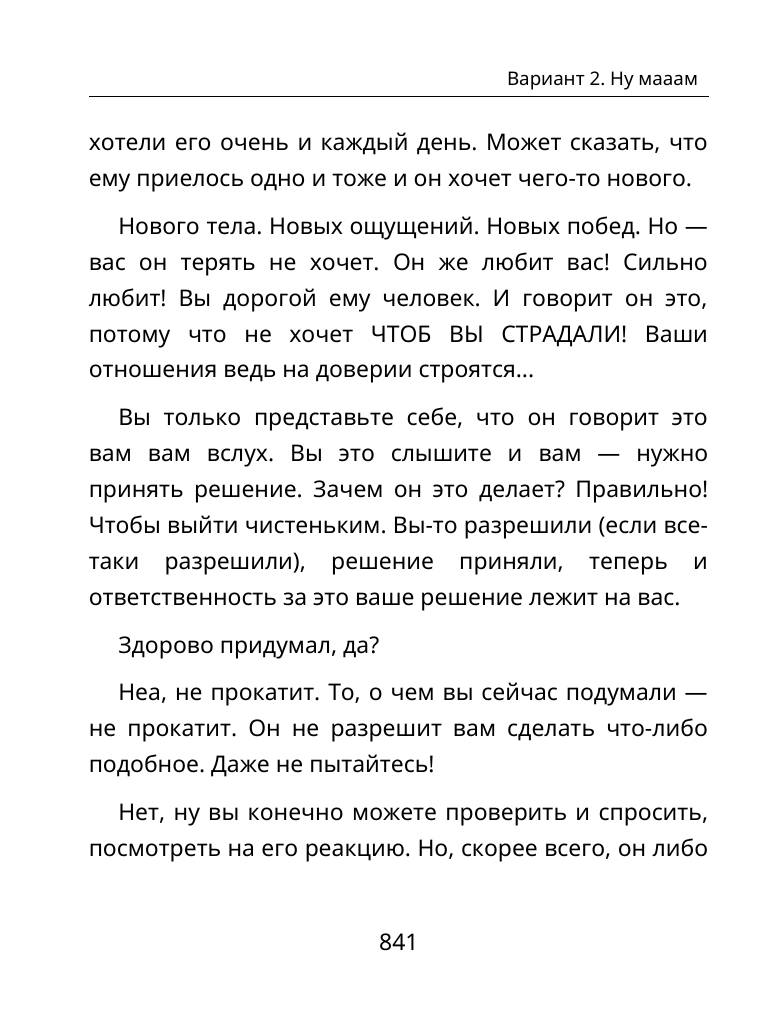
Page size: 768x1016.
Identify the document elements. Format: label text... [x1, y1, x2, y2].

text Здорово придумал, да? [88, 628, 709, 660]
text хотели его очень и каждый день. Может сказать, что ему приелось одно и тоже и он хочет чего-то нового. [88, 126, 709, 193]
text Нового тела. Новых ощущений. Новых побед. Но — вас он терять не хочет. Он же любит вас! Сильно любит! Вы дорогой ему человек. И говорит он это, потому что не хочет ЧТОБ ВЫ СТРАДАЛИ! Ваши отношения ведь на доверии строятся... [88, 210, 709, 385]
text Нет, ну вы конечно можете проверить и спросить, посмотреть на его реакцию. Но, скорее всего, он либо [88, 796, 709, 863]
text Неа, не прокатит. То, о чем вы сейчас подумали — не прокатит. Он не разрешит вам сделать что-либо подобное. Даже не пытайтесь! [88, 676, 709, 779]
text Вы только представьте себе, что он говорит это вам вам вслух. Вы это слышите и вам — нужно принять решение. Зачем он это делает? Правильно! Чтобы выйти чистеньким. Вы-то разрешили (если все-таки разрешили), решение приняли, теперь и ответственность за это ваше решение лежит на вас. [88, 401, 709, 612]
